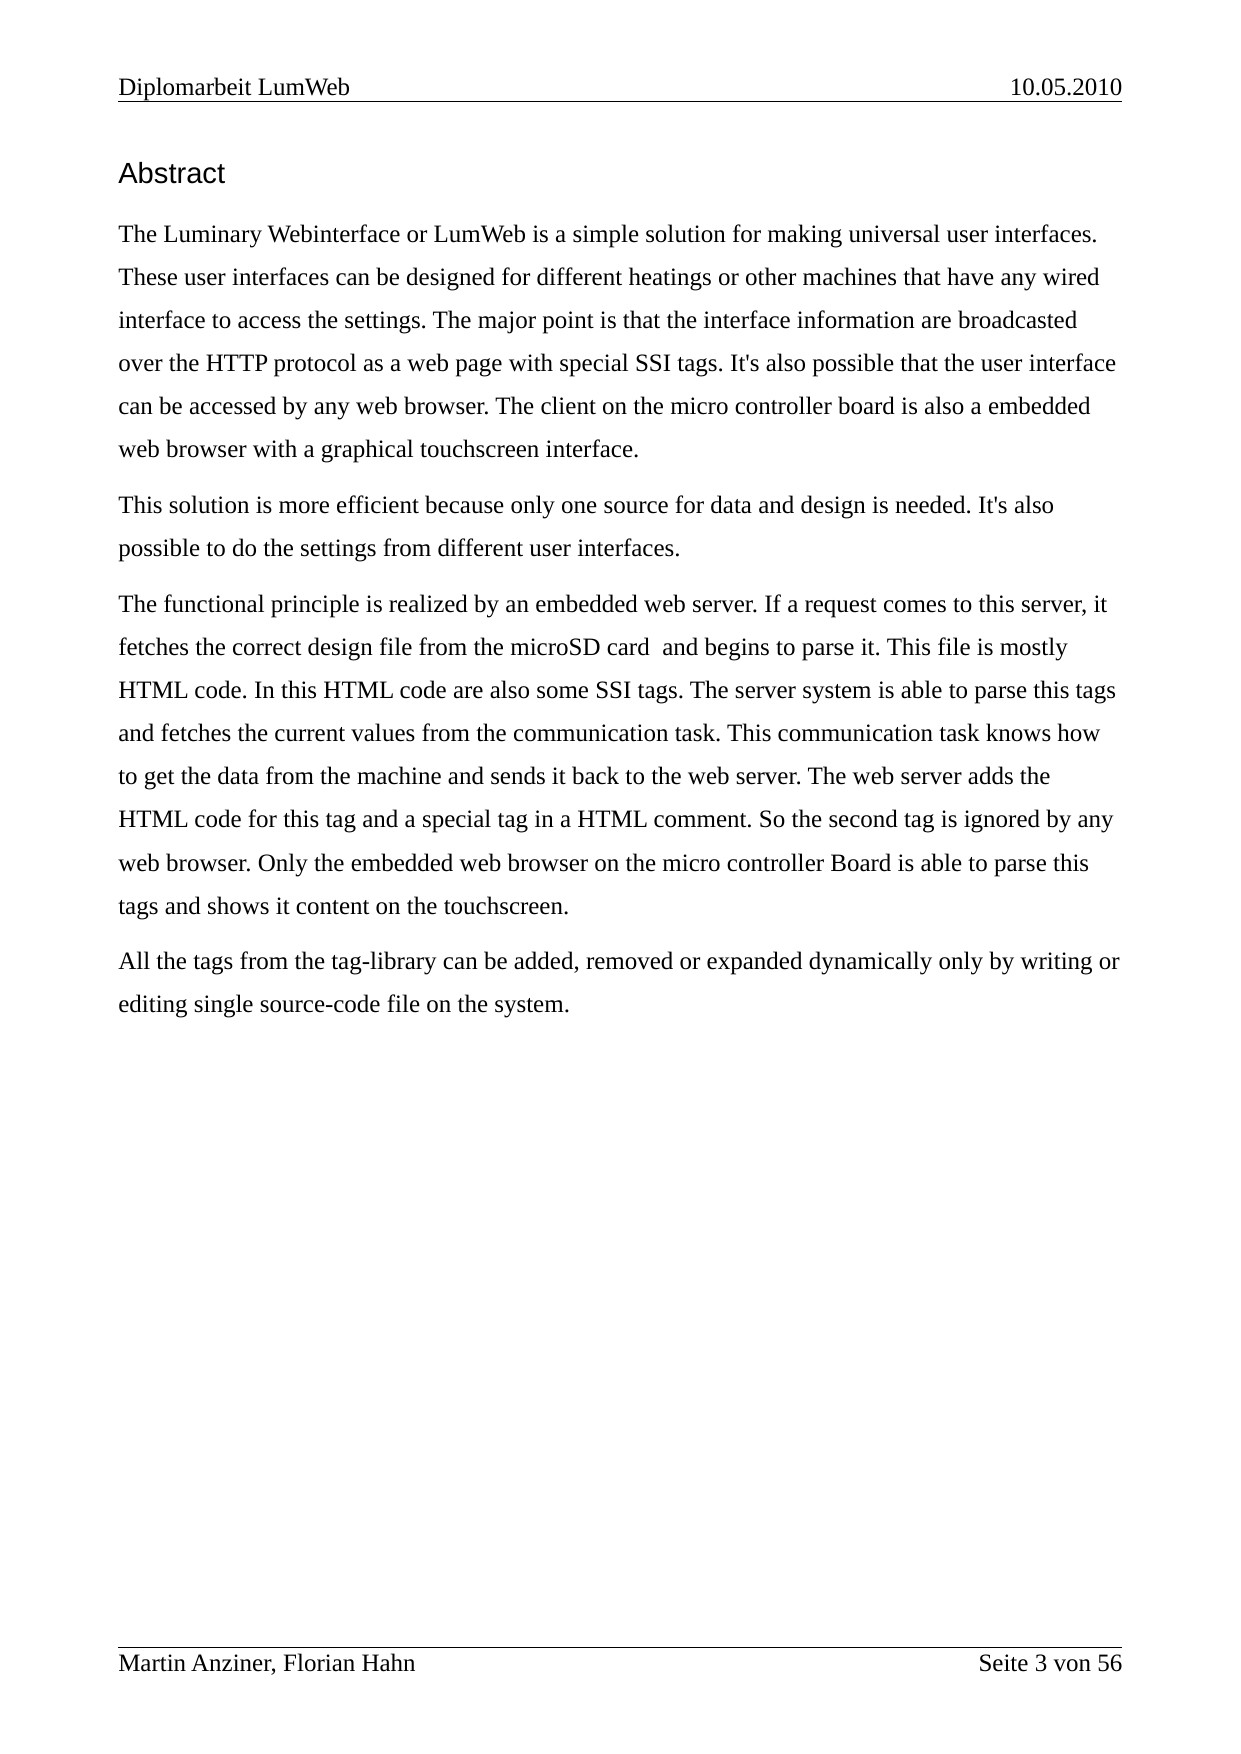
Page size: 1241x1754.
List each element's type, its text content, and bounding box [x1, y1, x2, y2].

text All the tags from the tag-library can be added, removed or expanded dynamically only by writing or editing single source-code file on the system. [118, 946, 1122, 1018]
text This solution is more efficient because only one source for data and design is needed. It's also possible to do the settings from different user interfaces. [118, 490, 1122, 562]
text The Luminary Webinterface or LumWeb is a simple solution for making universal user interfaces. These user interfaces can be designed for different heatings or other machines that have any wired interface to access the settings. The major point is that the interface information are broadcasted over the HTTP protocol as a web page with special SSI tags. It's also possible that the user interface can be accessed by any web browser. The client on the micro controller board is also a embedded web browser with a graphical touchscreen interface. [118, 219, 1122, 463]
subtitle Abstract [118, 156, 1122, 190]
text The functional principle is realized by an embedded web server. If a request comes to this server, it fetches the correct design file from the microSD card and begins to parse it. This file is mostly HTML code. In this HTML code are also some SSI tags. The server system is able to parse this tags and fetches the current values from the communication task. This communication task knows how to get the data from the machine and sends it back to the web server. The web server adds the HTML code for this tag and a special tag in a HTML comment. So the second tag is ignored by any web browser. Only the embedded web browser on the micro controller Board is able to parse this tags and shows it content on the touchscreen. [118, 589, 1122, 919]
